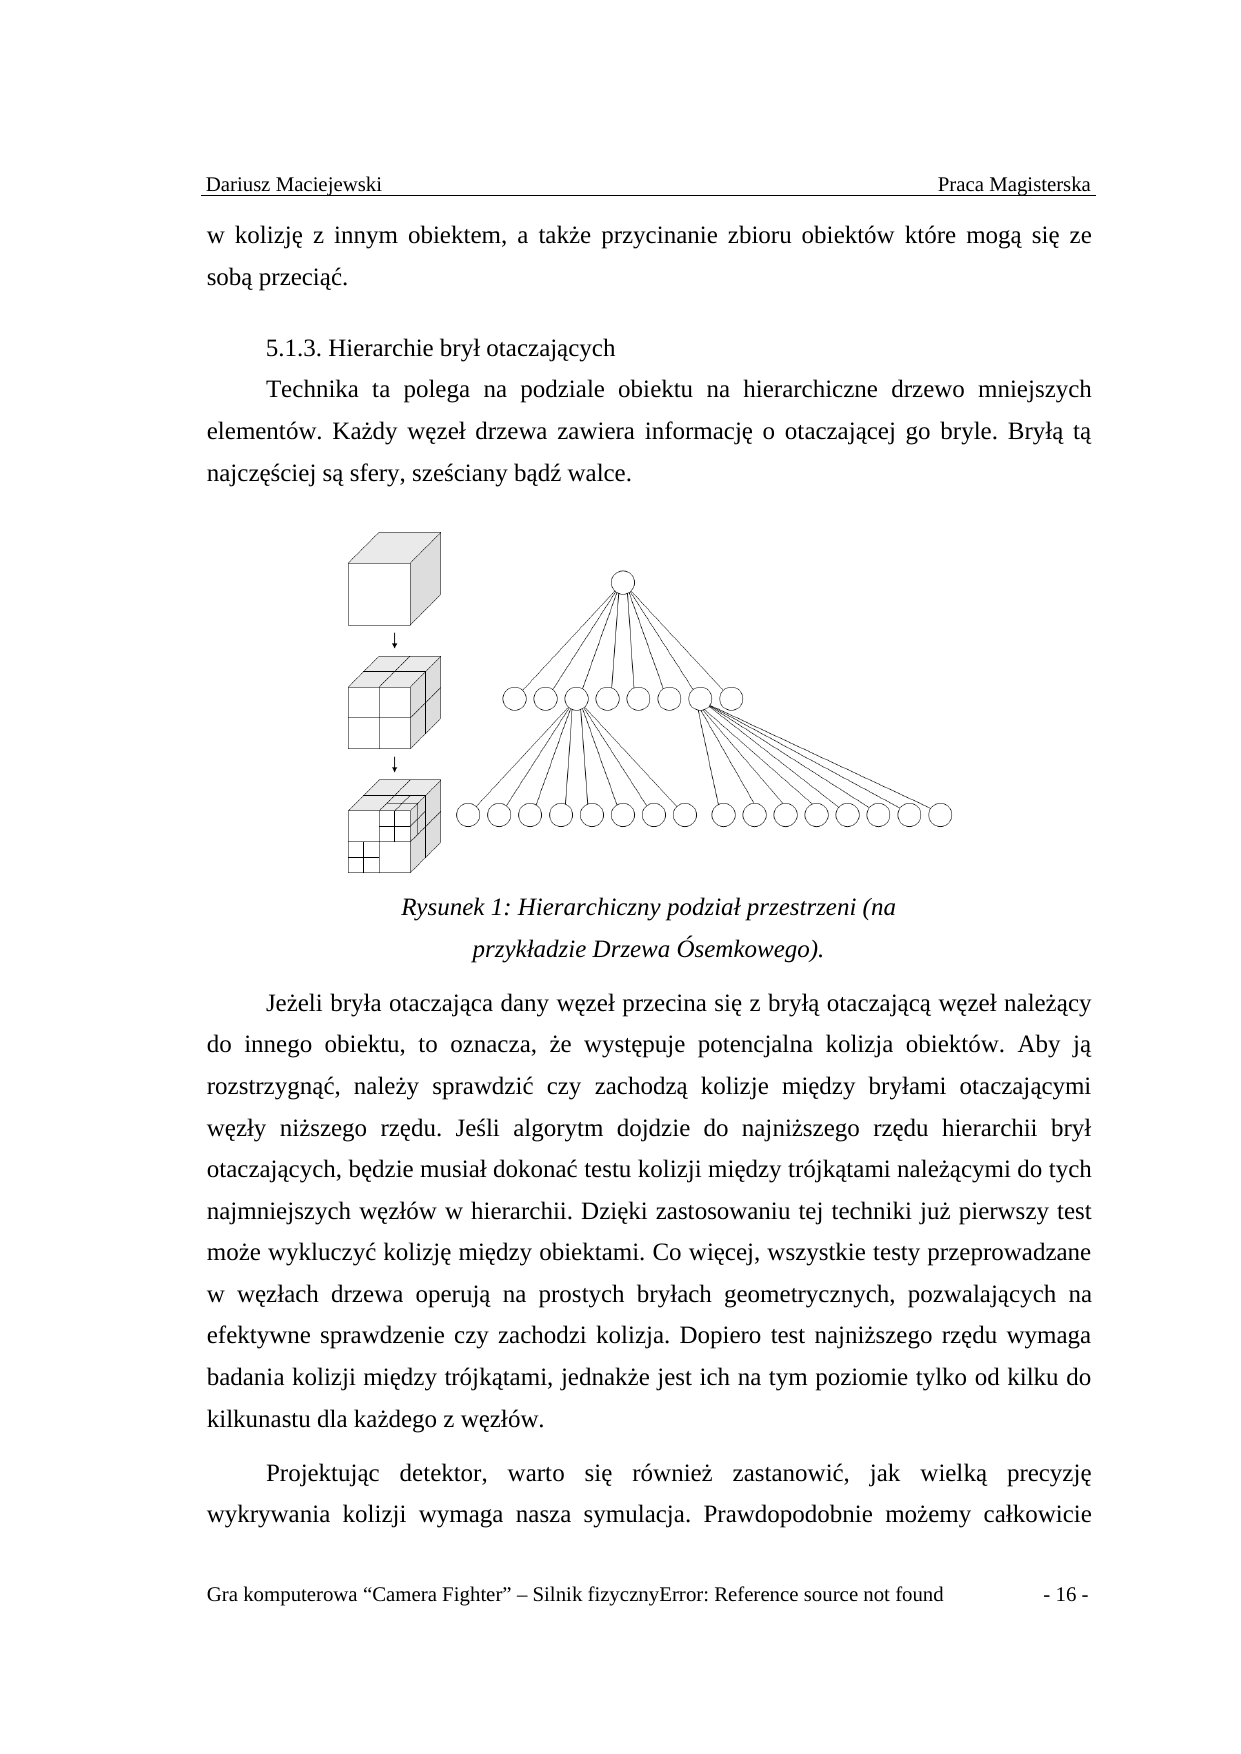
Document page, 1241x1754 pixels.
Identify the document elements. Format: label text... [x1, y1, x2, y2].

picture [341, 525, 959, 880]
text w kolizję z innym obiektem, a także przycinanie zbioru obiektów które mogą się ze sobą przeciąć. [207, 221, 1092, 291]
text Technika ta polega na podziale obiektu na hierarchiczne drzewo mniejszych elementów. Każdy węzeł drzewa zawiera informację o otaczającej go bryle. Bryłą tą najczęściej są sfery, sześciany bądź walce. [207, 376, 1092, 486]
subtitle Hierarchie brył otaczających [207, 334, 1092, 362]
text Jeżeli bryła otaczająca dany węzeł przecina się z bryłą otaczającą węzeł należący do innego obiektu, to oznacza, że występuje potencjalna kolizja obiektów. Aby ją rozstrzygnąć, należy sprawdzić czy zachodzą kolizje między bryłami otaczającymi węzły niższego rzędu. Jeśli algorytm dojdzie do najniższego rzędu hierarchii brył otaczających, będzie musiał dokonać testu kolizji między trójkątami należącymi do tych najmniejszych węzłów w hierarchii. Dzięki zastosowaniu tej techniki już pierwszy test może wykluczyć kolizję między obiektami. Co więcej, wszystkie testy przeprowadzane w węzłach drzewa operują na prostych bryłach geometrycznych, pozwalających na efektywne sprawdzenie czy zachodzi kolizja. Dopiero test najniższego rzędu wymaga badania kolizji między trójkątami, jednakże jest ich na tym poziomie tylko od kilku do kilkunastu dla każdego z węzłów. [207, 989, 1092, 1432]
text Projektując detektor, warto się również zastanowić, jak wielką precyzję wykrywania kolizji wymaga nasza symulacja. Prawdopodobnie możemy całkowicie [207, 1459, 1092, 1528]
text Rysunek 1: Hierarchiczny podział przestrzeni (na przykładzie Drzewa Ósemkowego). [341, 880, 958, 963]
